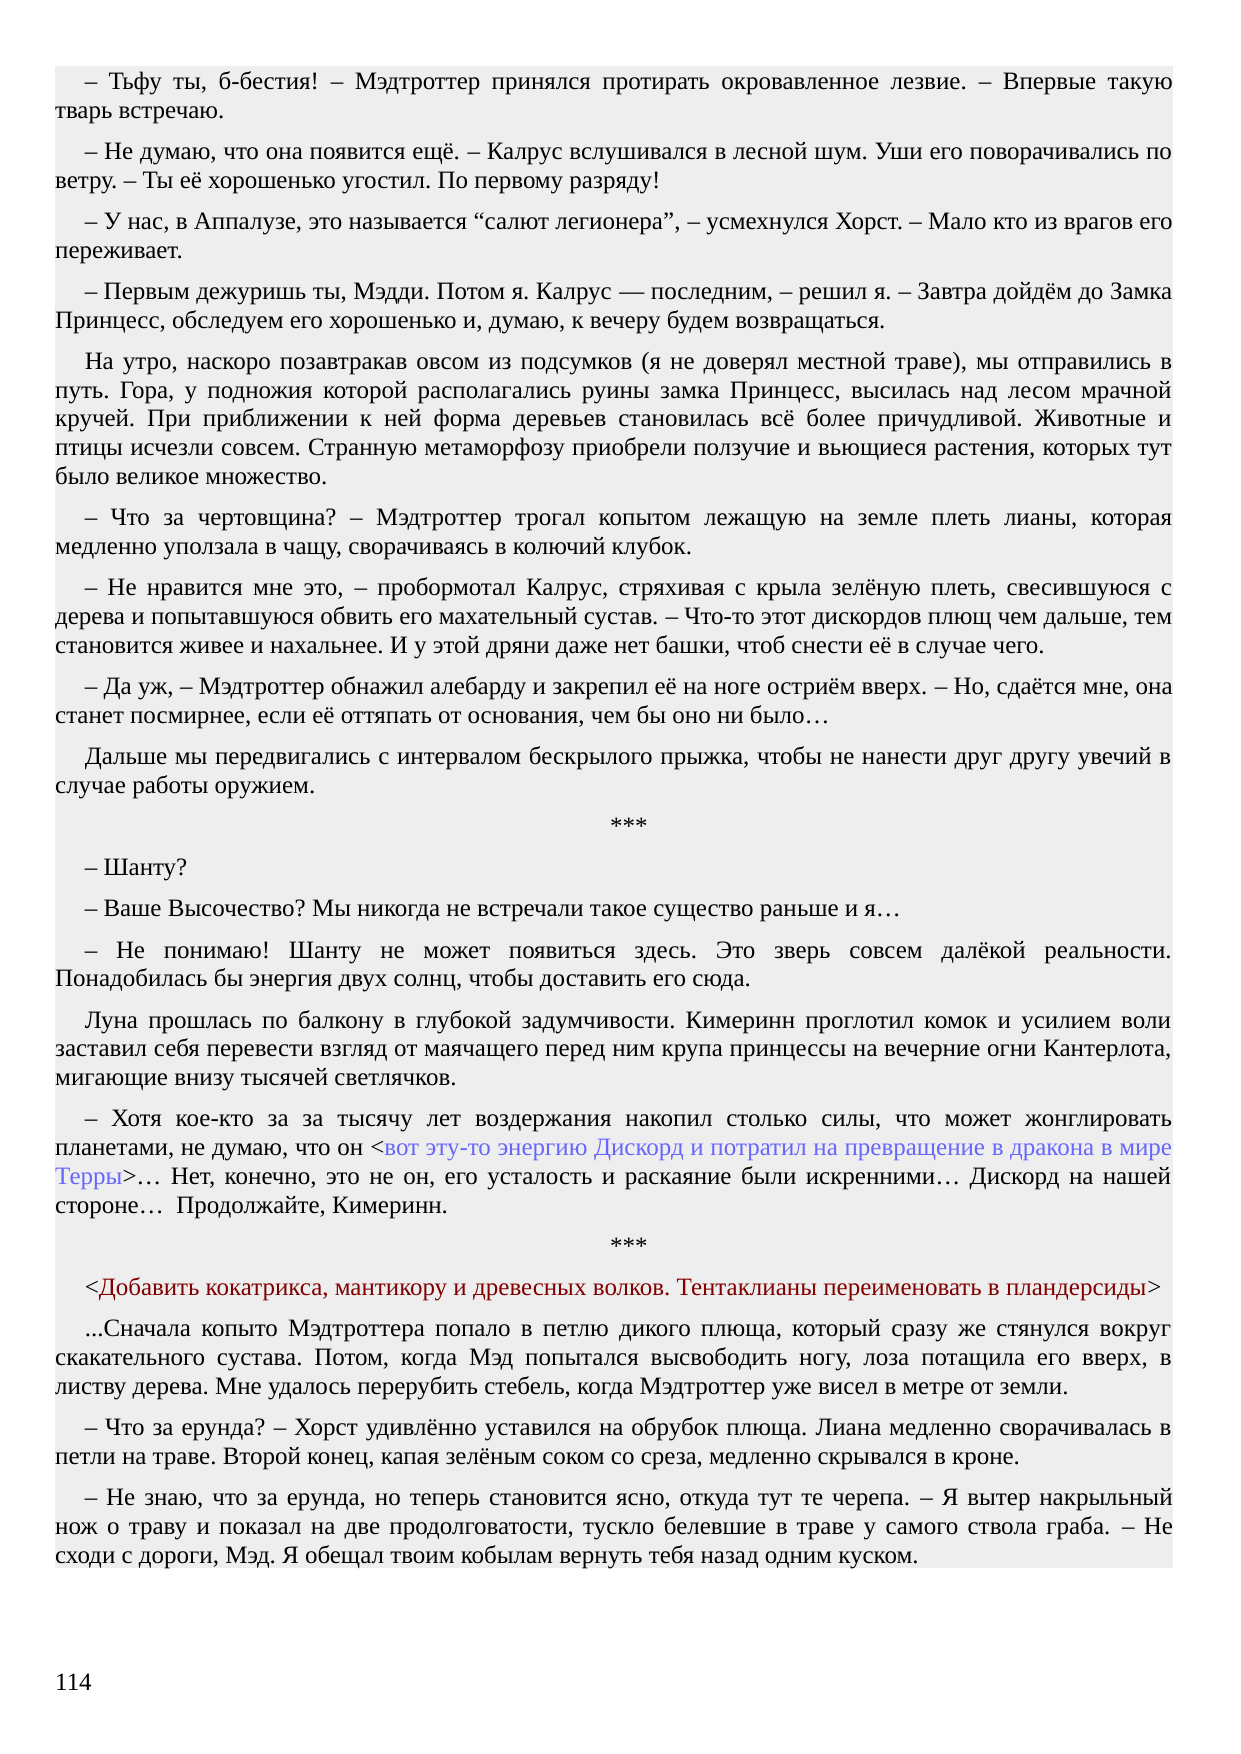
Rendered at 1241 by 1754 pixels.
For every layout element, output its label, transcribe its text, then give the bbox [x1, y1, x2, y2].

text – Да уж, – Мэдтроттер обнажил алебарду и закрепил её на ноге остриём вверх. – Но, сдаётся мне, она станет посмирнее, если её оттяпать от основания, чем бы оно ни было… [55, 671, 1173, 728]
text – Что за чертовщина? – Мэдтроттер трогал копытом лежащую на земле плеть лианы, которая медленно уползала в чащу, сворачиваясь в колючий клубок. [55, 502, 1173, 560]
text – Что за ерунда? – Хорст удивлённо уставился на обрубок плюща. Лиана медленно сворачивалась в петли на траве. Второй конец, капая зелёным соком со среза, медленно скрывался в кроне. [55, 1412, 1173, 1470]
text – Не нравится мне это, – пробормотал Калрус, стряхивая с крыла зелёную плеть, свесившуюся с дерева и попытавшуюся обвить его махательный сустав. – Что-то этот дискордов плющ чем дальше, тем становится живее и нахальнее. И у этой дряни даже нет башки, чтоб снести её в случае чего. [55, 572, 1173, 658]
text <Добавить кокатрикса, мантикору и древесных волков. Тентаклианы переименовать в пландерсиды> [55, 1272, 1173, 1301]
text На утро, наскоро позавтракав овсом из подсумков (я не доверял местной траве), мы отправились в путь. Гора, у подножия которой располагались руины замка Принцесс, высилась над лесом мрачной кручей. При приближении к ней форма деревьев становилась всё более причудливой. Животные и птицы исчезли совсем. Странную метаморфозу приобрели ползучие и вьющиеся растения, которых тут было великое множество. [55, 346, 1173, 490]
text – Не понимаю! Шанту не может появиться здесь. Это зверь совсем далёкой реальности. Понадобилась бы энергия двух солнц, чтобы доставить его сюда. [55, 935, 1173, 992]
text *** [55, 811, 1173, 840]
text Дальше мы передвигались с интервалом бескрылого прыжка, чтобы не нанести друг другу увечий в случае работы оружием. [55, 741, 1173, 798]
text *** [55, 1231, 1173, 1260]
text – Ваше Высочество? Мы никогда не встречали такое существо раньше и я… [55, 893, 1173, 922]
text – Первым дежуришь ты, Мэдди. Потом я. Калрус — последним, – решил я. – Завтра дойдём до Замка Принцесс, обследуем его хорошенько и, думаю, к вечеру будем возвращаться. [55, 276, 1173, 333]
text – Тьфу ты, б-бестия! – Мэдтроттер принялся протирать окровавленное лезвие. – Впервые такую тварь встречаю. [55, 66, 1173, 123]
text – Шанту? [55, 852, 1173, 881]
text – Хотя кое-кто за за тысячу лет воздержания накопил столько силы, что может жонглировать планетами, не думаю, что он <вот эту-то энергию Дискорд и потратил на превращение в дракона в мире Терры>… Нет, конечно, это не он, его усталость и раскаяние были искренними… Дискорд на нашей стороне… Продолжайте, Кимеринн. [55, 1103, 1173, 1218]
text – Не думаю, что она появится ещё. – Калрус вслушивался в лесной шум. Уши его поворачивались по ветру. – Ты её хорошенько угостил. По первому разряду! [55, 136, 1173, 193]
text ...Сначала копыто Мэдтроттера попало в петлю дикого плюща, который сразу же стянулся вокруг скакательного сустава. Потом, когда Мэд попытался высвободить ногу, лоза потащила его вверх, в листву дерева. Мне удалось перерубить стебель, когда Мэдтроттер уже висел в метре от земли. [55, 1313, 1173, 1400]
text Луна прошлась по балкону в глубокой задумчивости. Кимеринн проглотил комок и усилием воли заставил себя перевести взгляд от маячащего перед ним крупа принцессы на вечерние огни Кантерлота, мигающие внизу тысячей светлячков. [55, 1005, 1173, 1091]
text – У нас, в Аппалузе, это называется “салют легионера”, – усмехнулся Хорст. – Мало кто из врагов его переживает. [55, 206, 1173, 263]
text – Не знаю, что за ерунда, но теперь становится ясно, откуда тут те черепа. – Я вытер накрыльный нож о траву и показал на две продолговатости, тускло белевшие в траве у самого ствола граба. – Не сходи с дороги, Мэд. Я обещал твоим кобылам вернуть тебя назад одним куском. [55, 1482, 1173, 1568]
